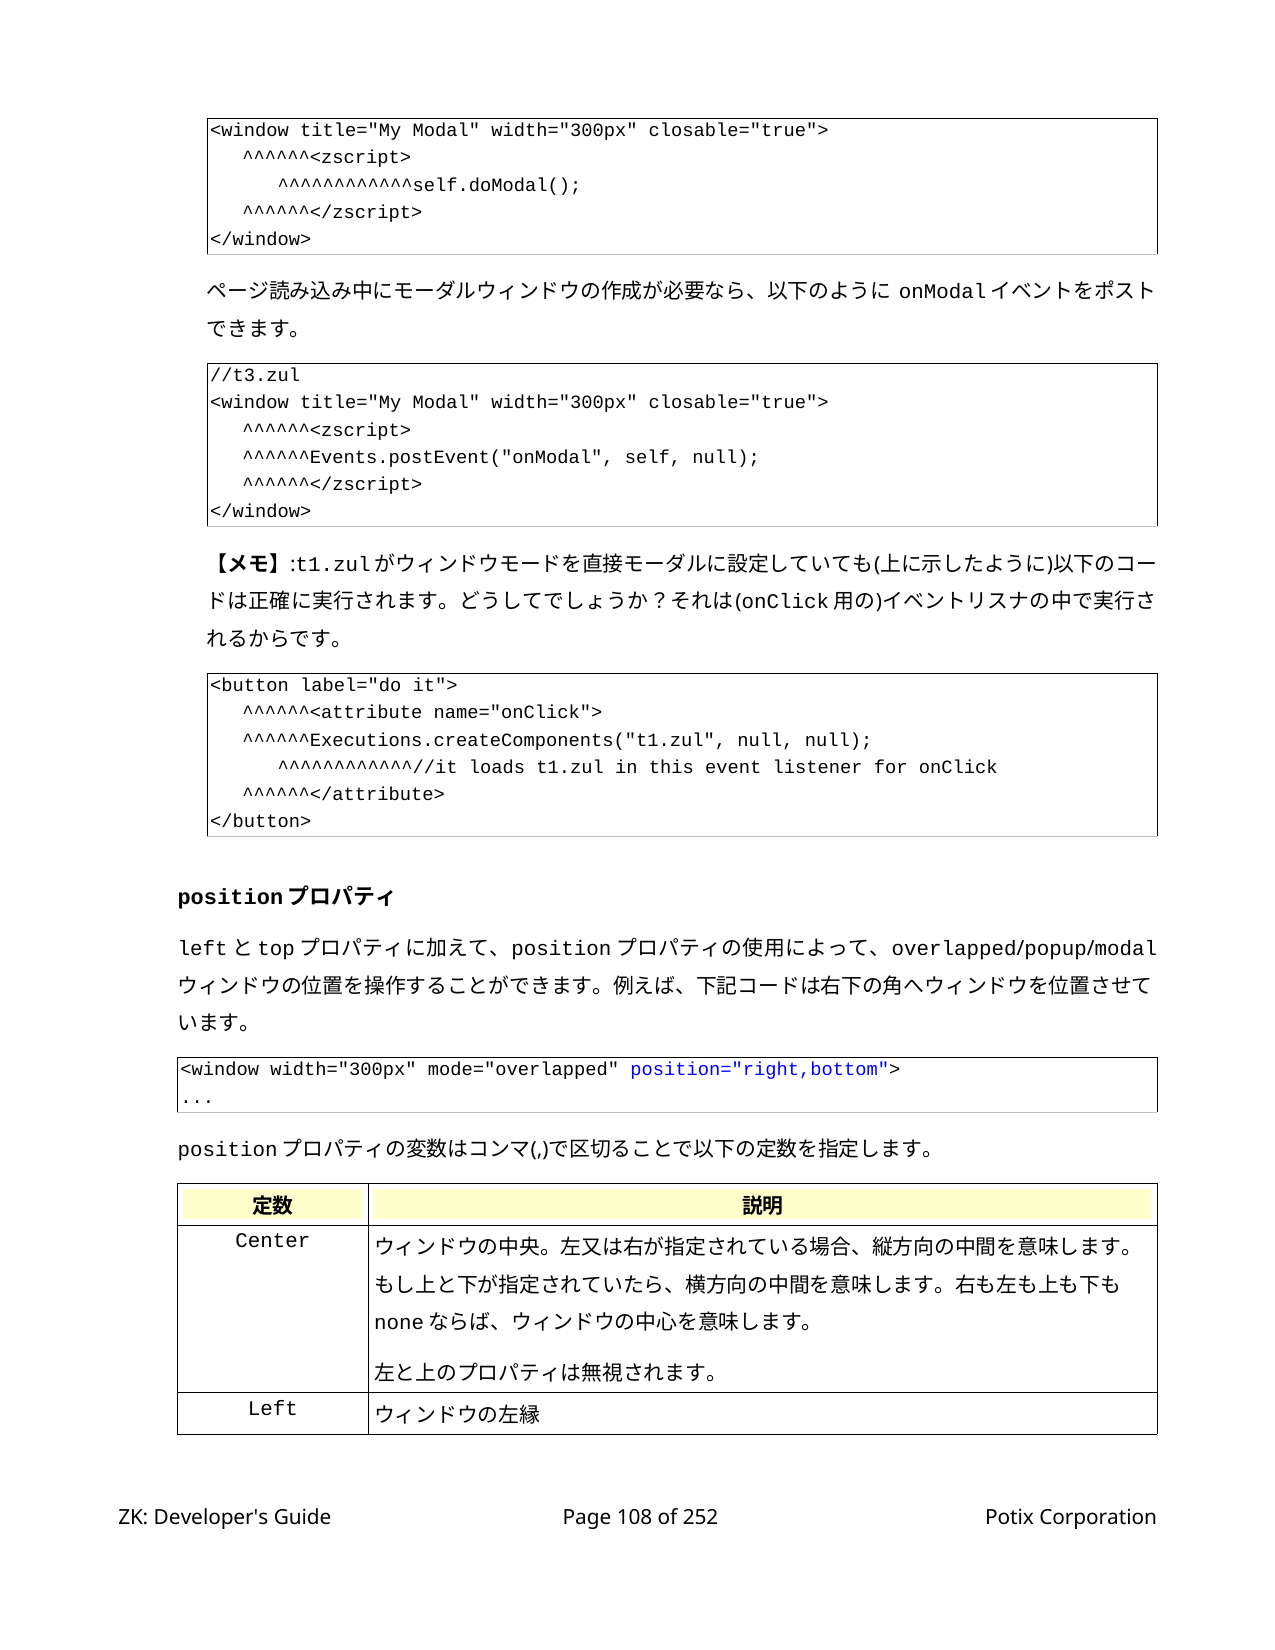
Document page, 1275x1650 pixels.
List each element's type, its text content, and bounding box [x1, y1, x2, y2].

text ^^^^^^<zscript> [208, 145, 1157, 169]
text ^^^^^^<zscript> [208, 417, 1157, 442]
text ^^^^^^</zscript> [208, 200, 1157, 224]
table_cell ウィンドウの左縁 [369, 1393, 1157, 1434]
text ^^^^^^Events.postEvent("onModal", self, null); [208, 445, 1157, 469]
text positionプロパティの変数はコンマ(,)で区切ることで以下の定数を指定します。 [177, 1132, 1157, 1163]
text <window title="My Modal" width="300px" closable="true"> [208, 119, 1157, 142]
text 【メモ】:t1.zulがウィンドウモードを直接モーダルに設定していても(上に示したように)以下のコードは正確に実行されます。どうしてでしょうか？それは(onClick用の)イベントリスナの中で実行されるからです。 [207, 547, 1157, 652]
text //t3.zul [208, 364, 1157, 387]
text </window> [208, 227, 1157, 254]
text <window title="My Modal" width="300px" closable="true"> [208, 390, 1157, 414]
table_header 定数 [178, 1184, 368, 1225]
table_cell Left [178, 1393, 368, 1434]
text ^^^^^^Executions.createComponents("t1.zul", null, null); [208, 727, 1157, 752]
text ^^^^^^</zscript> [208, 472, 1157, 496]
table_cell ウィンドウの中央。左又は右が指定されている場合、縦方向の中間を意味します。もし上と下が指定されていたら、横方向の中間を意味します。右も左も上も下もnoneならば、ウィンドウの中心を意味します。 左と上のプロパティは無視されます。 [369, 1226, 1157, 1392]
text </button> [208, 809, 1157, 836]
text ページ読み込み中にモーダルウィンドウの作成が必要なら、以下のようにonModalイベントをポストできます。 [207, 275, 1157, 342]
text <button label="do it"> [208, 674, 1157, 697]
text ... [178, 1084, 1157, 1112]
table_header 説明 [369, 1184, 1157, 1225]
text <window width="300px" mode="overlapped" position="right,bottom"> [178, 1058, 1157, 1082]
text ^^^^^^^^^^^^//it loads t1.zul in this event listener for onClick [208, 754, 1157, 779]
table_cell Center [178, 1226, 368, 1392]
text </window> [208, 499, 1157, 526]
text ^^^^^^</attribute> [208, 782, 1157, 806]
text ^^^^^^^^^^^^self.doModal(); [208, 172, 1157, 197]
text ^^^^^^<attribute name="onClick"> [208, 700, 1157, 724]
text leftとtopプロパティに加えて、positionプロパティの使用によって、overlapped/popup/modalウィンドウの位置を操作することができます。例えば、下記コードは右下の角へウィンドウを位置させています。 [177, 931, 1157, 1037]
subtitle positionプロパティ [177, 879, 1157, 911]
